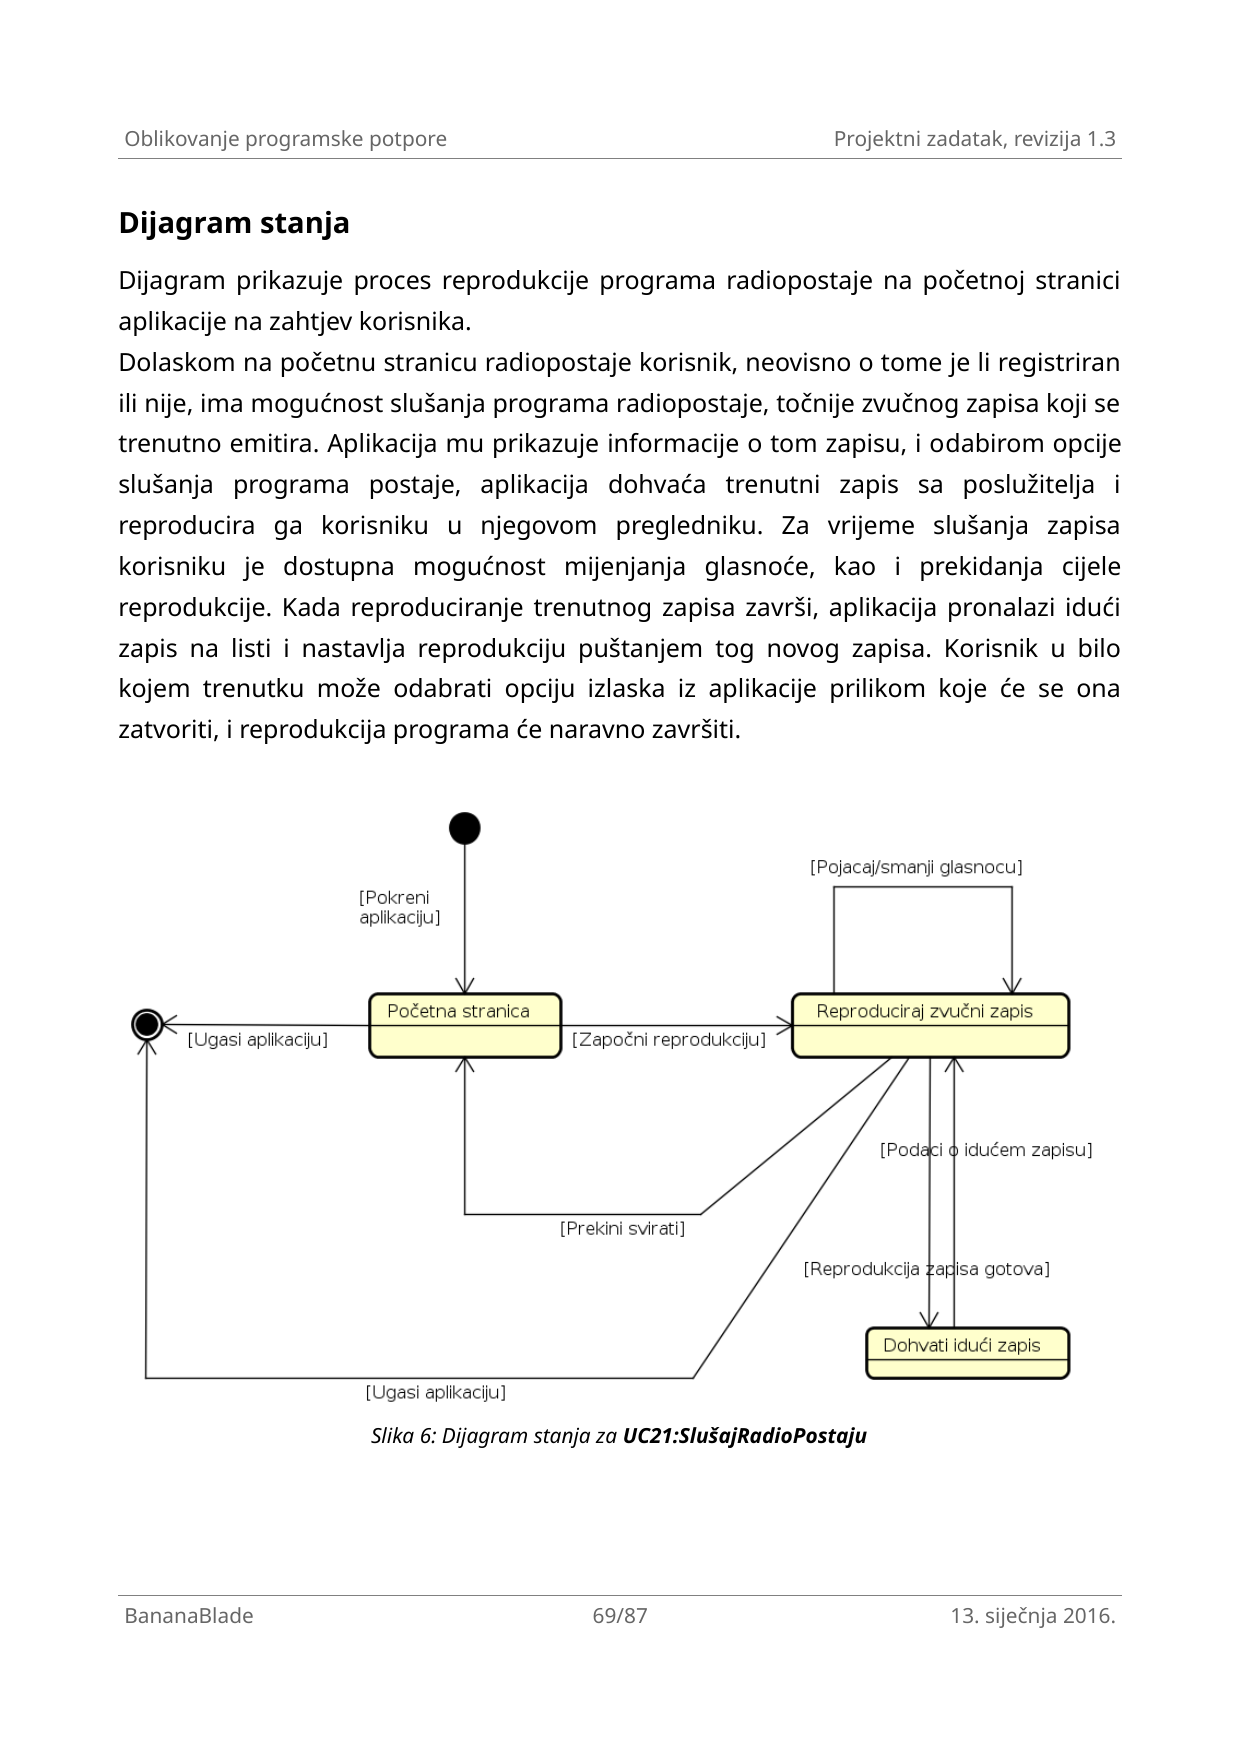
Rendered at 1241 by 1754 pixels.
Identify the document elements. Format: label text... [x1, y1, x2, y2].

text Dijagram prikazuje proces reprodukcije programa radiopostaje na početnoj stranici aplikacije na zahtjev korisnika. [118, 263, 1122, 338]
text Slika 6: Dijagram stanja za UC21:SlušajRadioPostaju [118, 1416, 1122, 1450]
subtitle Dijagram stanja [118, 203, 1122, 242]
picture [118, 799, 1123, 1416]
text Dolaskom na početnu stranicu radiopostaje korisnik, neovisno o tome je li registriran ili nije, ima mogućnost slušanja programa radiopostaje, točnije zvučnog zapisa koji se trenutno emitira. Aplikacija mu prikazuje informacije o tom zapisu, i odabirom opcije slušanja programa postaje, aplikacija dohvaća trenutni zapis sa poslužitelja i reproducira ga korisniku u njegovom pregledniku. Za vrijeme slušanja zapisa korisniku je dostupna mogućnost mijenjanja glasnoće, kao i prekidanja cijele reprodukcije. Kada reproduciranje trenutnog zapisa završi, aplikacija pronalazi idući zapis na listi i nastavlja reprodukciju puštanjem tog novog zapisa. Korisnik u bilo kojem trenutku može odabrati opciju izlaska iz aplikacije prilikom koje će se ona zatvoriti, i reprodukcija programa će naravno završiti. [118, 344, 1122, 746]
